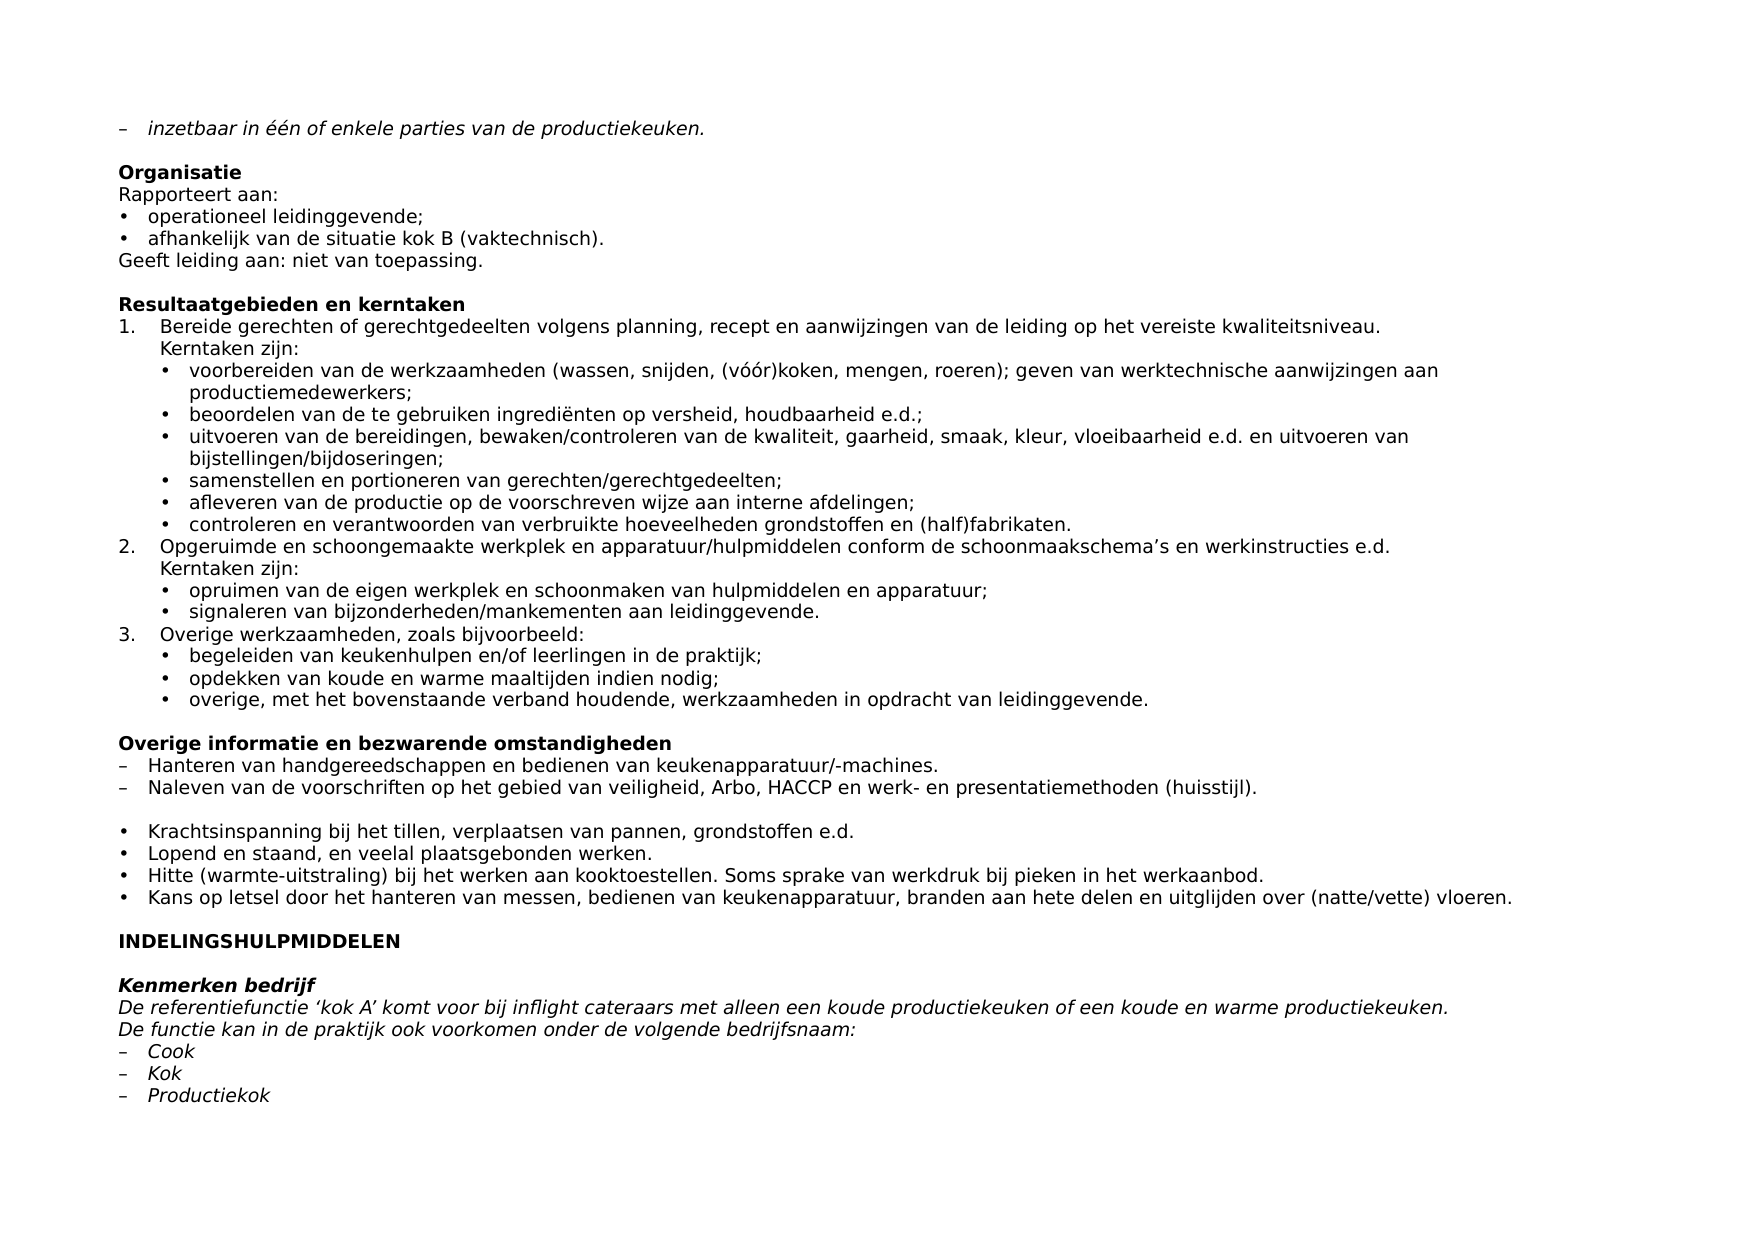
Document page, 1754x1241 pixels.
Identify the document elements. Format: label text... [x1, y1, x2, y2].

text Geeft leiding aan: niet van toepassing. [118, 250, 1636, 272]
text Kenmerken bedrijf [118, 975, 1636, 997]
text • begeleiden van keukenhulpen en/of leerlingen in de praktijk; [159, 645, 1636, 667]
text • afleveren van de productie op de voorschreven wijze aan interne afdelingen; [159, 492, 1636, 513]
text • signaleren van bijzonderheden/mankementen aan leidinggevende. [159, 601, 1636, 623]
text 1. Bereide gerechten of gerechtgedeelten volgens planning, recept en aanwijzingen van de leiding op het vereiste kwaliteitsniveau. [118, 316, 1636, 338]
text De referentiefunctie ‘kok A’ komt voor bij inflight cateraars met alleen een koude productiekeuken of een koude en warme productiekeuken. [118, 997, 1636, 1019]
text De functie kan in de praktijk ook voorkomen onder de volgende bedrijfsnaam: [118, 1019, 1636, 1041]
text – Productiekok [118, 1084, 1636, 1107]
text • samenstellen en portioneren van gerechten/gerechtgedeelten; [159, 469, 1636, 492]
subtitle INDELINGSHULPMIDDELEN [118, 931, 1636, 953]
text Organisatie [118, 162, 1636, 184]
text – Cook [118, 1041, 1636, 1063]
text Overige informatie en bezwarende omstandigheden [118, 733, 1636, 755]
text Kerntaken zijn: [159, 338, 1636, 360]
text • Krachtsinspanning bij het tillen, verplaatsen van pannen, grondstoffen e.d. [118, 821, 1636, 843]
text – Kok [118, 1063, 1636, 1084]
text • controleren en verantwoorden van verbruikte hoeveelheden grondstoffen en (half)fabrikaten. [159, 513, 1636, 536]
text – Hanteren van handgereedschappen en bedienen van keukenapparatuur/-machines. [118, 755, 1636, 777]
text • voorbereiden van de werkzaamheden (wassen, snijden, (vóór)koken, mengen, roeren); geven van werktechnische aanwijzingen aan productiemedewerkers; [159, 360, 1636, 404]
text • afhankelijk van de situatie kok B (vaktechnisch). [118, 228, 1636, 250]
text – inzetbaar in één of enkele parties van de productiekeuken. [118, 118, 1636, 140]
text Rapporteert aan: [118, 184, 1636, 206]
text Resultaatgebieden en kerntaken [118, 294, 1636, 316]
text 2. Opgeruimde en schoongemaakte werkplek en apparatuur/hulpmiddelen conform de schoonmaakschema’s en werkinstructies e.d. [118, 536, 1636, 557]
text • uitvoeren van de bereidingen, bewaken/controleren van de kwaliteit, gaarheid, smaak, kleur, vloeibaarheid e.d. en uitvoeren van bijstellingen/bijdoseringen; [159, 426, 1636, 469]
text • opdekken van koude en warme maaltijden indien nodig; [159, 667, 1636, 689]
text • operationeel leidinggevende; [118, 206, 1636, 228]
text • Lopend en staand, en veelal plaatsgebonden werken. [118, 843, 1636, 865]
text Kerntaken zijn: [159, 557, 1636, 579]
text – Naleven van de voorschriften op het gebied van veiligheid, Arbo, HACCP en werk- en presentatiemethoden (huisstijl). [118, 777, 1636, 799]
text • opruimen van de eigen werkplek en schoonmaken van hulpmiddelen en apparatuur; [159, 579, 1636, 601]
text • overige, met het bovenstaande verband houdende, werkzaamheden in opdracht van leidinggevende. [159, 689, 1636, 711]
text • Kans op letsel door het hanteren van messen, bedienen van keukenapparatuur, branden aan hete delen en uitglijden over (natte/vette) vloeren. [118, 887, 1636, 909]
text 3. Overige werkzaamheden, zoals bijvoorbeeld: [118, 623, 1636, 645]
text • beoordelen van de te gebruiken ingrediënten op versheid, houdbaarheid e.d.; [159, 404, 1636, 426]
text • Hitte (warmte-uitstraling) bij het werken aan kooktoestellen. Soms sprake van werkdruk bij pieken in het werkaanbod. [118, 865, 1636, 887]
